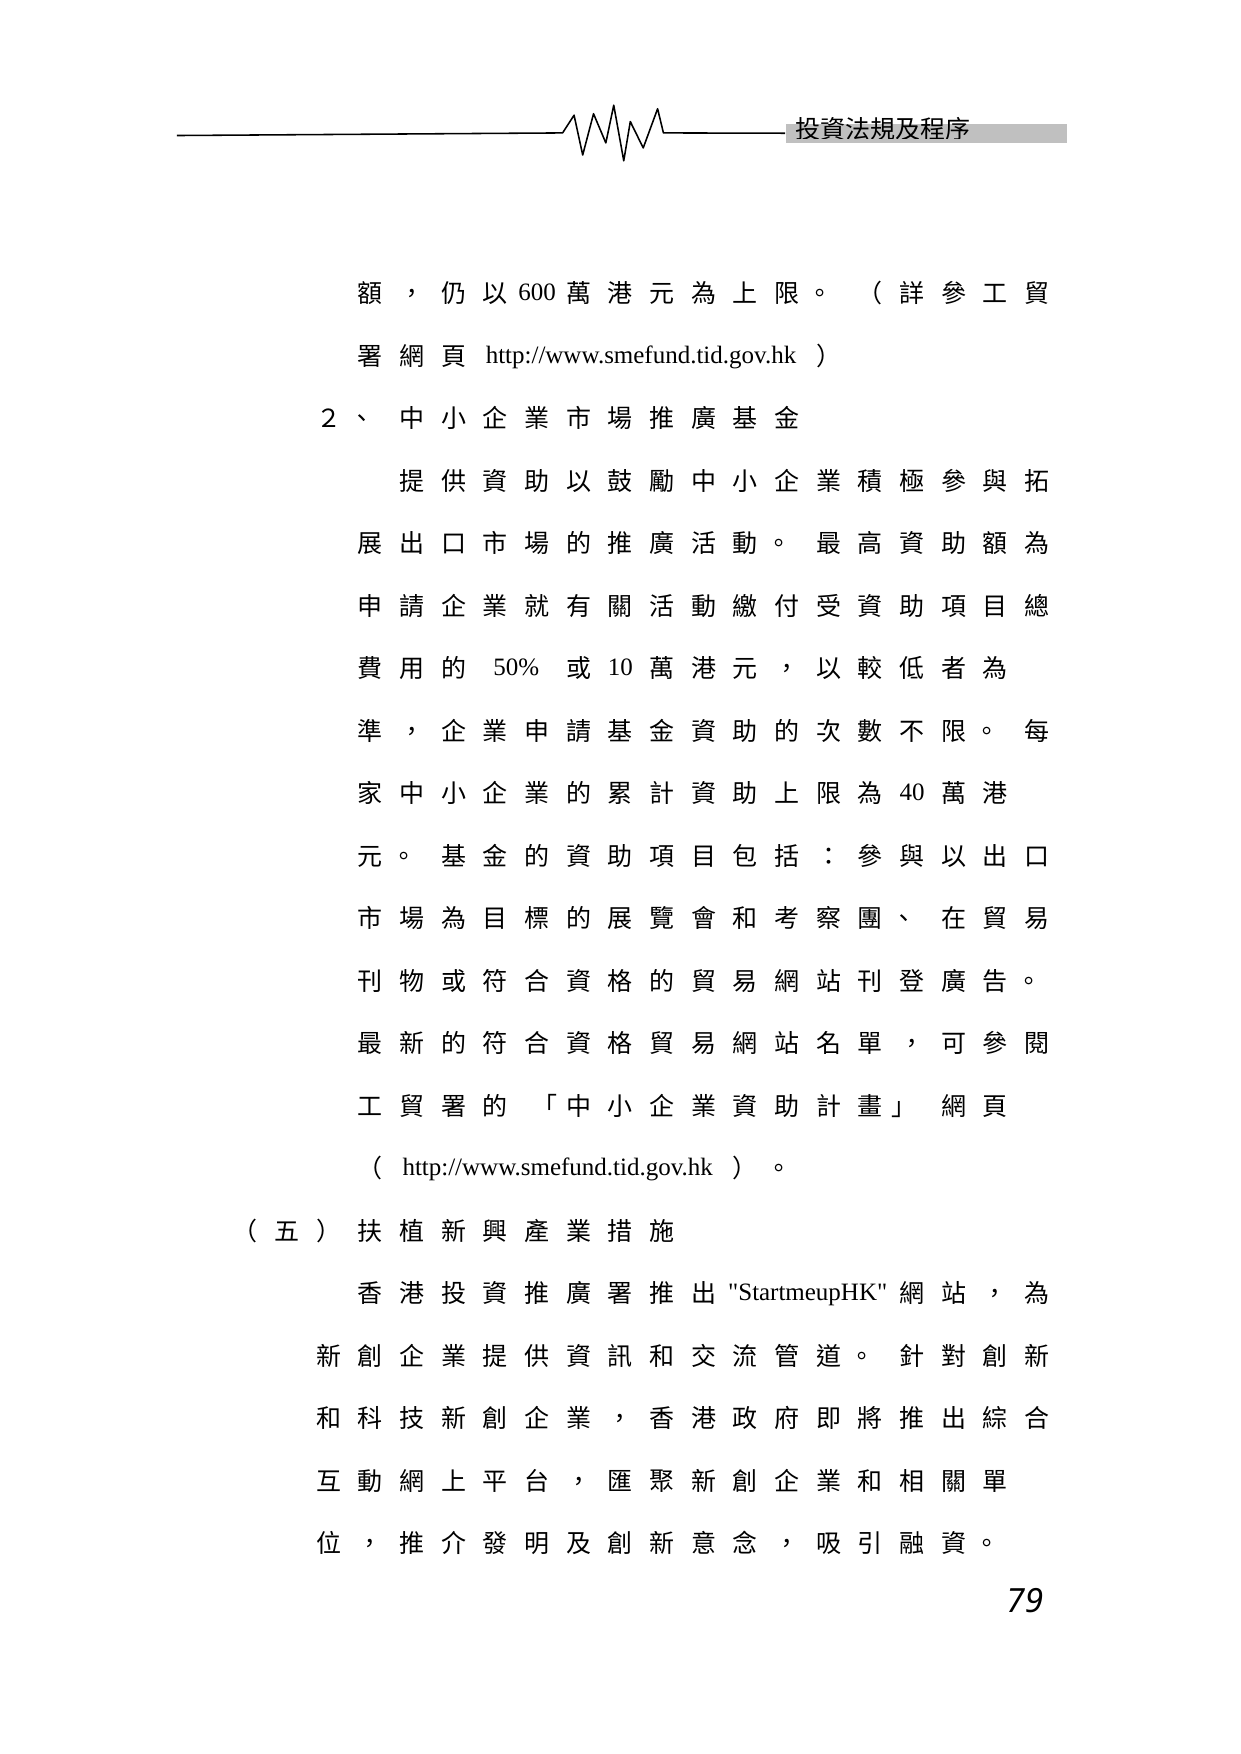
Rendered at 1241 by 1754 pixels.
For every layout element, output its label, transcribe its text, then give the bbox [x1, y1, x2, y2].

text （五）扶植新興產業措施 [207, 1188, 1058, 1250]
text 額，仍以600萬港元為上限。（詳參工貿署網頁http://www.smefund.tid.gov.hk） [330, 250, 1058, 375]
text 提供資助以鼓勵中小企業積極參與拓展出口市場的推廣活動。最高資助額為申請企業就有關活動繳付受資助項目總費用的50%或10萬港元，以較低者為準，企業申請基金資助的次數不限。每家中小企業的累計資助上限為40萬港元。基金的資助項目包括：參與以出口市場為目標的展覽會和考察團、在貿易刊物或符合資格的貿易網站刊登廣告。最新的符合資格貿易網站名單，可參閱工貿署的「中小企業資助計畫」網頁（http://www.smefund.tid.gov.hk）。 [330, 438, 1058, 1188]
text ２、中小企業市場推廣基金 [281, 375, 1058, 438]
text 香港投資推廣署推出"StartmeupHK"網站，為新創企業提供資訊和交流管道。針對創新和科技新創企業，香港政府即將推出綜合互動網上平台，匯聚新創企業和相關單位，推介發明及創新意念，吸引融資。 [281, 1250, 1058, 1563]
